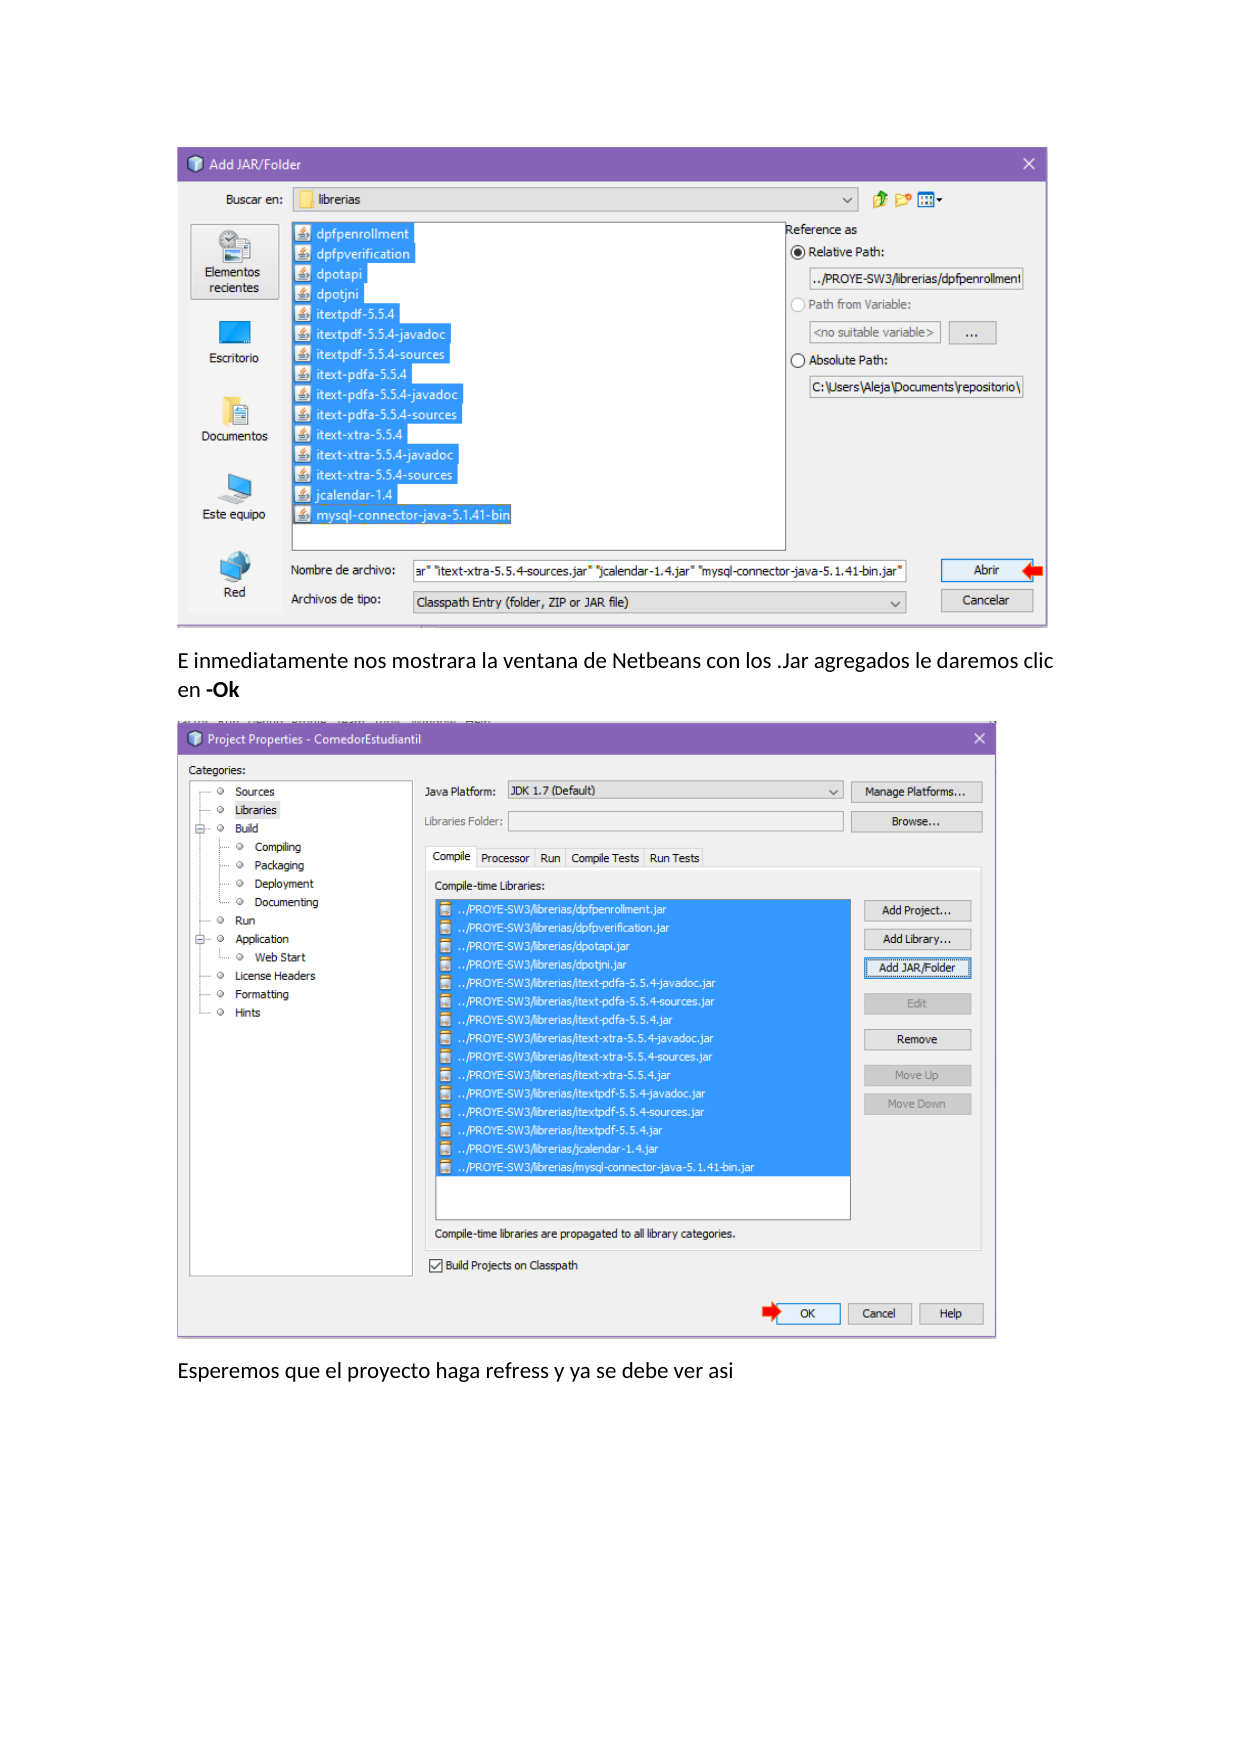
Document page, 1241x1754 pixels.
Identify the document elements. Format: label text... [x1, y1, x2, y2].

text E inmediatamente nos mostrara la ventana de Netbeans con los .Jar agregados le daremos clic en -Ok [177, 646, 1063, 703]
text Esperemos que el proyecto haga refress y ya se debe ver asi [177, 1356, 1063, 1384]
